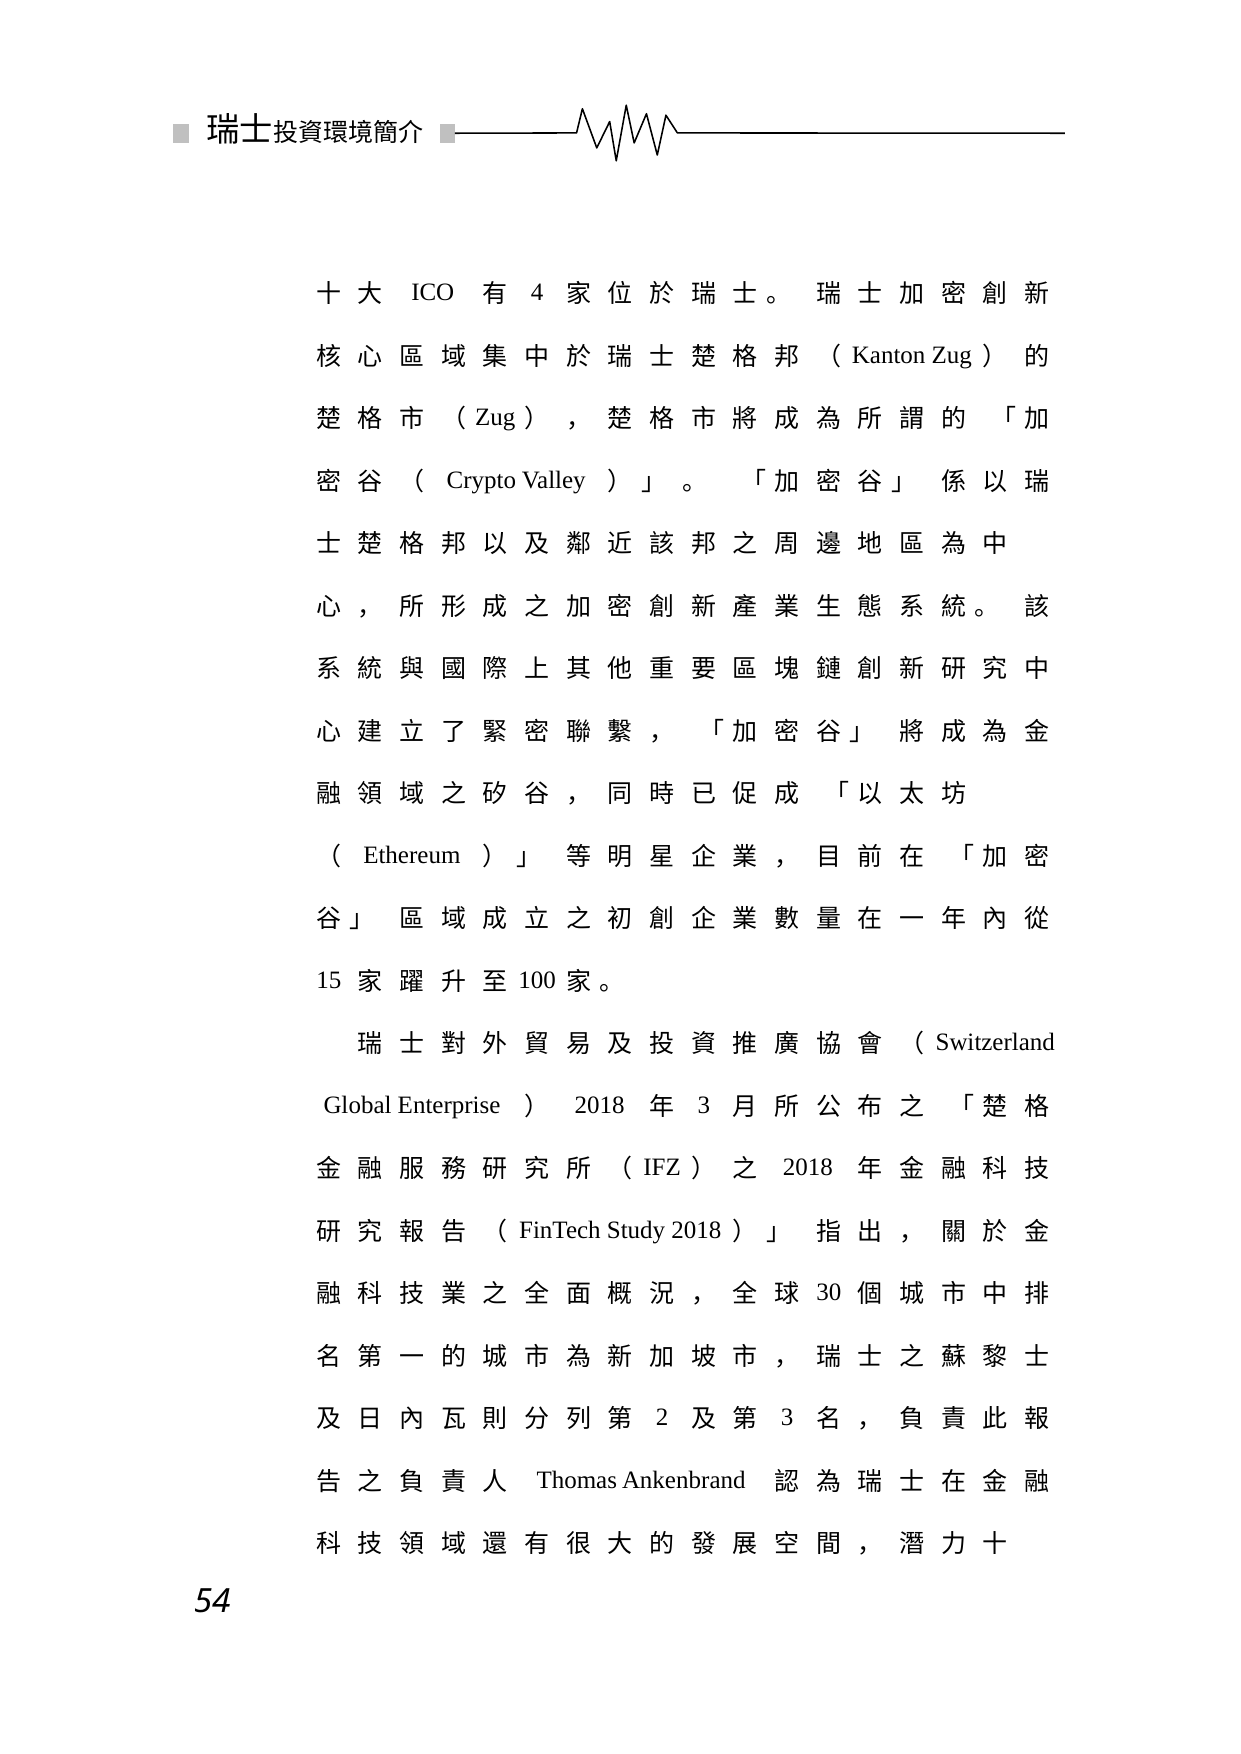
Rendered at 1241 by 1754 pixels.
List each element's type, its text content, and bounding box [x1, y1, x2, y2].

text 十大ICO有4家位於瑞士。瑞士加密創新核心區域集中於瑞士楚格邦（Kanton Zug）的楚格市（Zug），楚格市將成為所謂的「加密谷（Crypto Valley）」。「加密谷」係以瑞士楚格邦以及鄰近該邦之周邊地區為中心，所形成之加密創新產業生態系統。該系統與國際上其他重要區塊鏈創新研究中心建立了緊密聯繫，「加密谷」將成為金融領域之矽谷，同時已促成「以太坊（Ethereum）」等明星企業，目前在「加密谷」區域成立之初創企業數量在一年內從15家躍升至100家。 [281, 250, 1058, 1000]
text 瑞士對外貿易及投資推廣協會（Switzerland Global Enterprise）2018年3月所公布之「楚格金融服務研究所（IFZ）之2018年金融科技研究報告（FinTech Study 2018）」指出，關於金融科技業之全面概況，全球30個城市中排名第一的城市為新加坡市，瑞士之蘇黎士及日內瓦則分列第2及第3名，負責此報告之負責人Thomas Ankenbrand認為瑞士在金融科技領域還有很大的發展空間，潛力十 [281, 1000, 1058, 1563]
